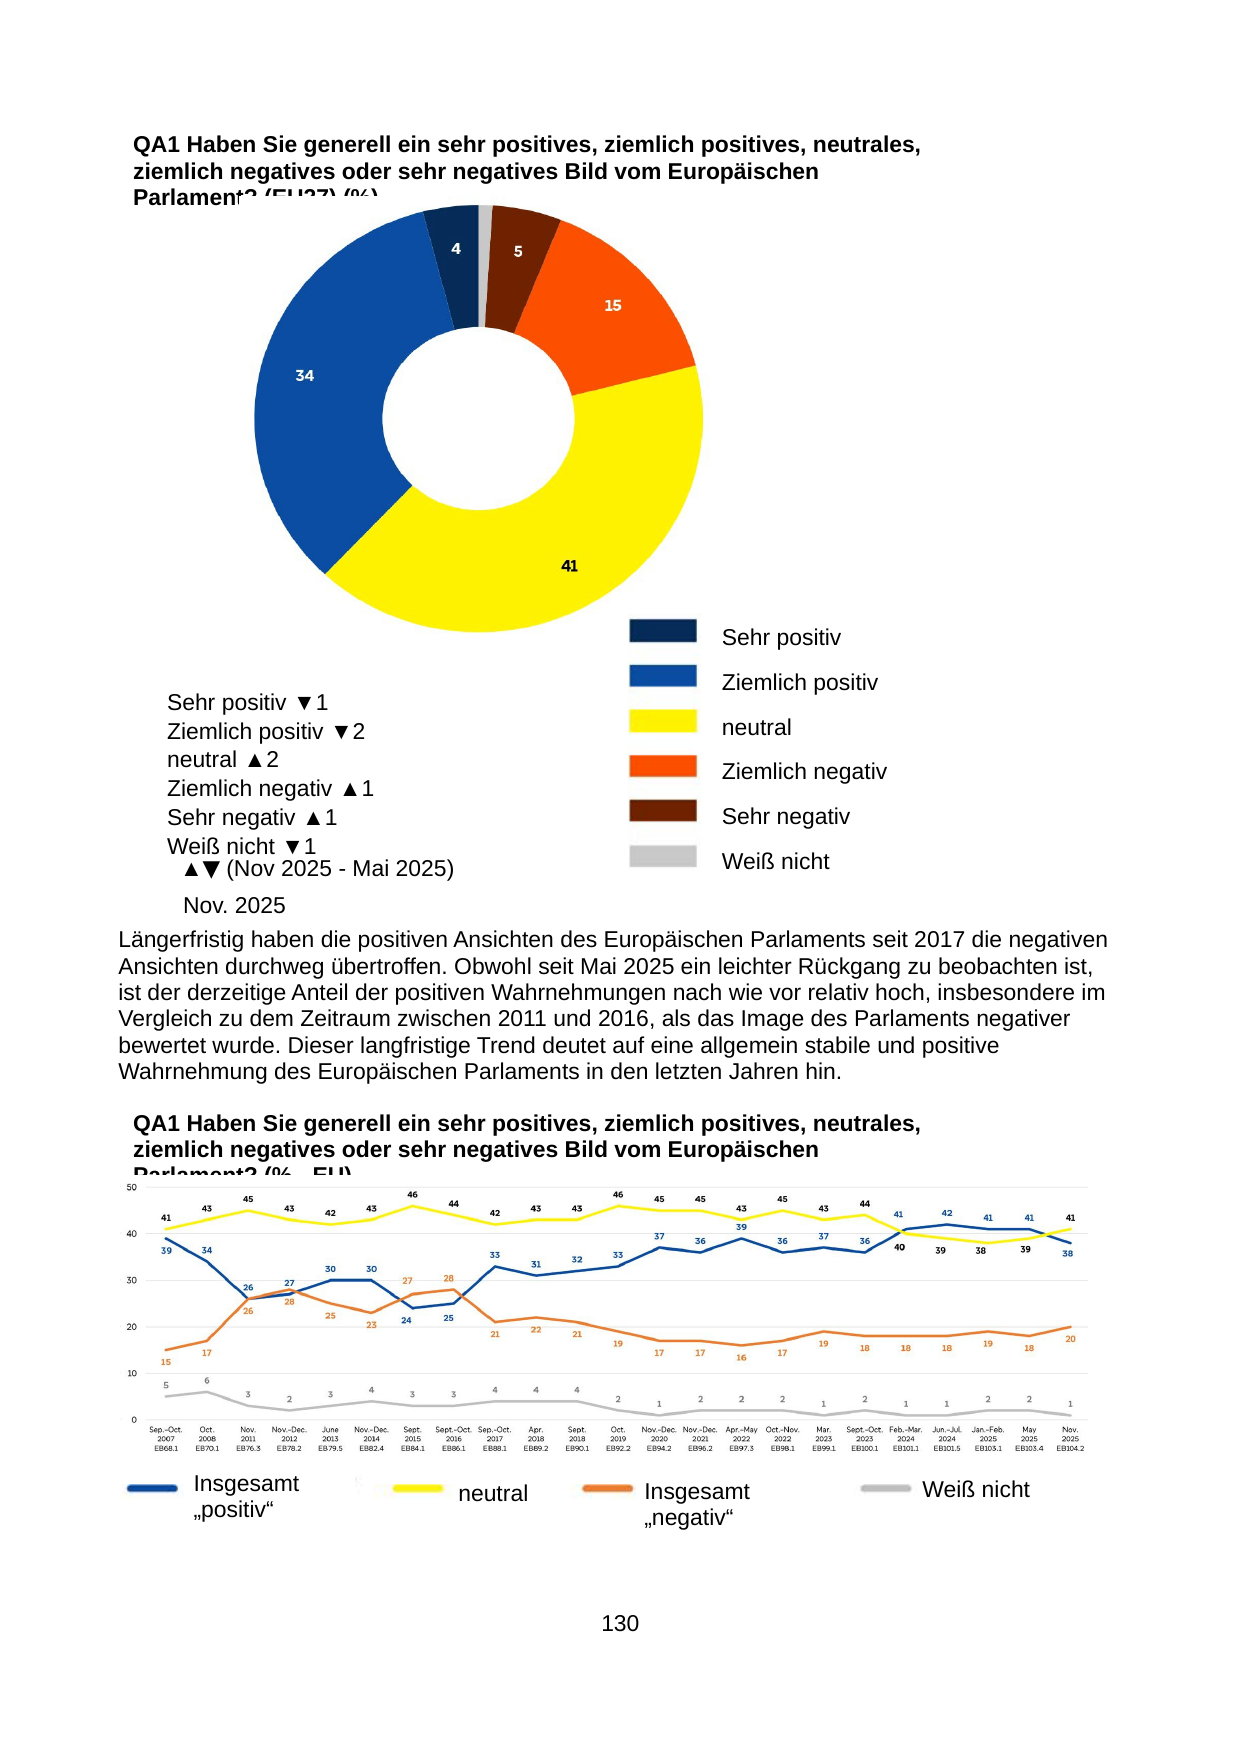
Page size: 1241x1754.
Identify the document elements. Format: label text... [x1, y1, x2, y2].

picture [120, 1175, 1088, 1458]
picture [122, 1473, 924, 1499]
text Längerfristig haben die positiven Ansichten des Europäischen Parlaments seit 2017 die negativen Ansichten durchweg übertroffen. Obwohl seit Mai 2025 ein leichter Rückgang zu beobachten ist, ist der derzeitige Anteil der positiven Wahrnehmungen nach wie vor relativ hoch, insbesondere im Vergleich zu dem Zeitraum zwischen 2011 und 2016, als das Image des Parlaments negativer bewertet wurde. Dieser langfristige Trend deutet auf eine allgemein stabile und positive Wahrnehmung des Europäischen Parlaments in den letzten Jahren hin. [118, 124, 1122, 1084]
picture [677, 1488, 683, 1498]
picture [239, 196, 716, 871]
picture [714, 1493, 721, 1499]
